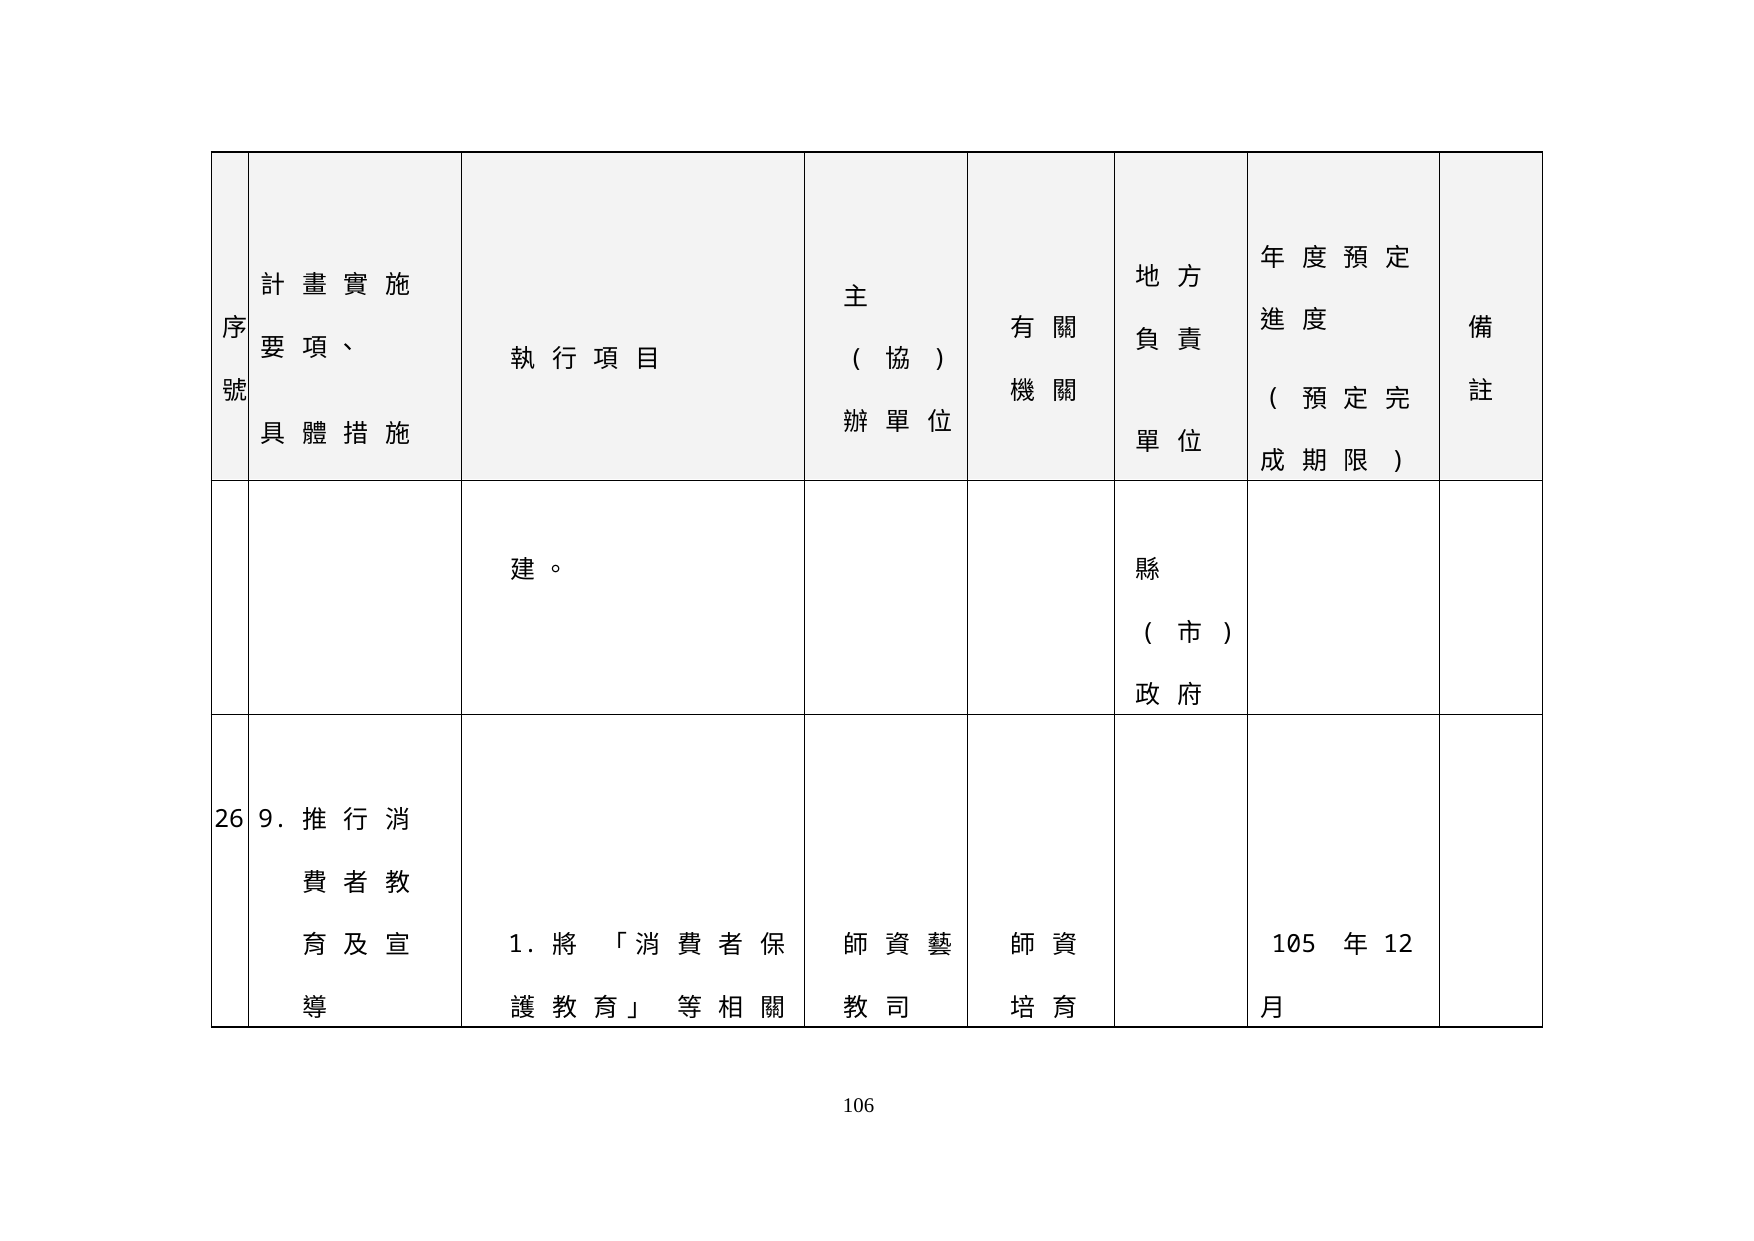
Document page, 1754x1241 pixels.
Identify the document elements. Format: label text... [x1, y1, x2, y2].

table_header 計畫實施要項、 具體措施 [249, 153, 461, 479]
table_cell [212, 481, 248, 714]
table_cell 1.將「消費者保護教育」等相關 [462, 715, 804, 1026]
table_cell 9.推行消費者教育及宣導 [249, 715, 461, 1026]
table_cell [1115, 715, 1247, 1026]
table_cell 師資藝教司 [805, 715, 967, 1026]
table_header 執行項目 [462, 153, 804, 479]
table_header 序號 [212, 153, 248, 479]
table_cell 師資培育 [968, 715, 1114, 1026]
table_cell 建。 [462, 481, 804, 714]
table_header 年度預定進度 (預定完成期限) [1248, 153, 1439, 479]
table_cell [249, 481, 461, 714]
table_header 有關機關 [968, 153, 1114, 479]
table_cell [212, 715, 248, 1026]
table_header 備註 [1440, 153, 1542, 479]
table_cell [1440, 715, 1542, 1026]
table_cell [968, 481, 1114, 714]
table_cell 105年12月 [1248, 715, 1439, 1026]
table_cell [805, 481, 967, 714]
table_header 主(協)辦單位 [805, 153, 967, 479]
table_header 地方負責 單位 [1115, 153, 1247, 479]
table_cell [1440, 481, 1542, 714]
table_cell 縣(市)政府 [1115, 481, 1247, 714]
table_cell [1248, 481, 1439, 714]
